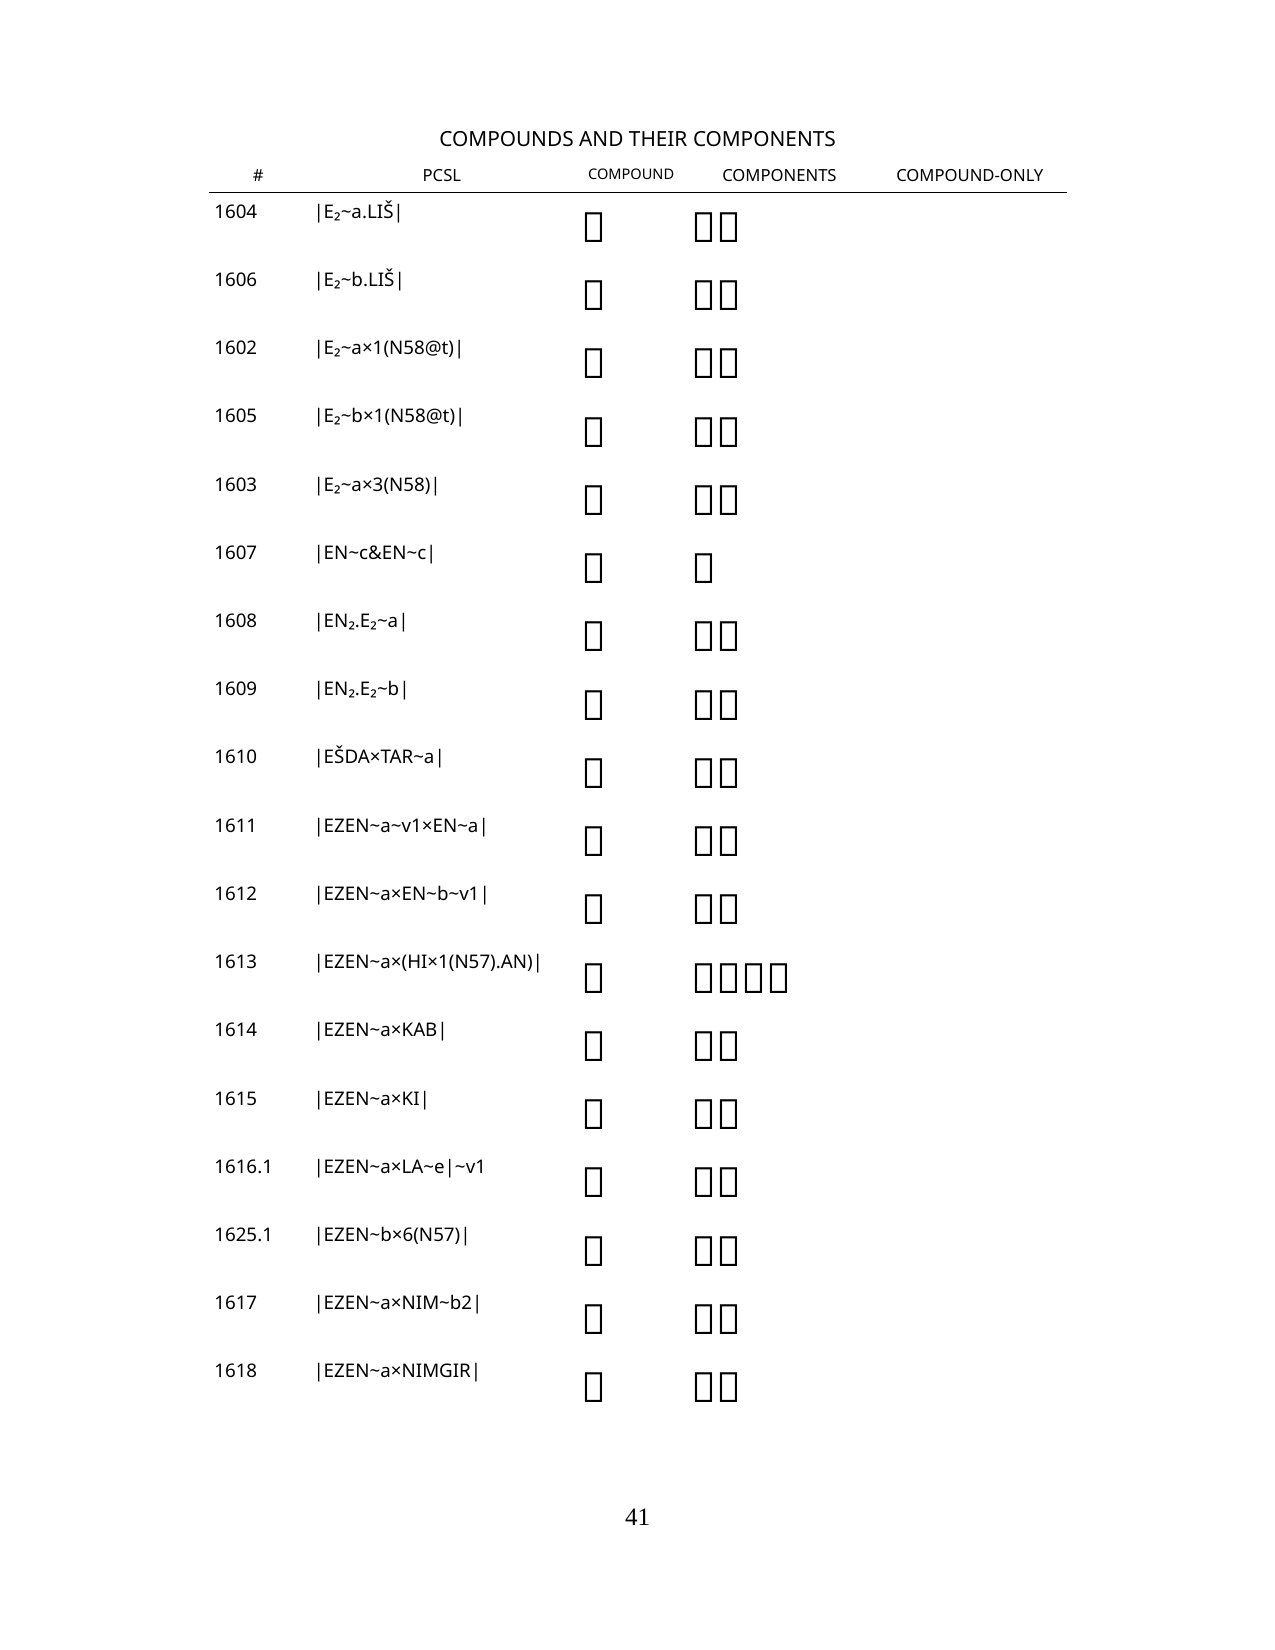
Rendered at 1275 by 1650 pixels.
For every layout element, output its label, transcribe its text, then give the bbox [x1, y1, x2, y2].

table_cell [873, 1216, 1067, 1284]
table_cell |EZEN~a~v1×EN~a| [308, 806, 576, 874]
table_cell # [209, 158, 308, 192]
table_cell 1625.1 [209, 1216, 308, 1284]
table_cell 1603 [209, 465, 308, 533]
table_cell 1607 [209, 533, 308, 602]
table_cell 𒞫𒣼 [686, 260, 872, 329]
table_cell 𒞪𒗜 [686, 329, 872, 397]
table_cell 1618 [209, 1352, 308, 1420]
table_cell 𒟌𒡕𒗚𒜏 [686, 943, 872, 1011]
table_cell [873, 1148, 1067, 1216]
table_cell |EZEN~a×EN~b~v1| [308, 875, 576, 943]
table_cell 1610 [209, 738, 308, 806]
table_cell 𒟌𒢁 [686, 1011, 872, 1079]
table_header COMPOUNDS AND THEIR COMPONENTS [209, 118, 1067, 158]
table_cell [873, 806, 1067, 874]
table_cell 𒳇 [576, 329, 686, 397]
table_cell 𒳖 [576, 1148, 686, 1216]
table_cell [873, 1284, 1067, 1352]
table_cell |EZEN~b×6(N57)| [308, 1216, 576, 1284]
table_cell 𒳘 [576, 1352, 686, 1420]
table_cell [873, 943, 1067, 1011]
table_cell COMPOUND-ONLY [873, 158, 1067, 192]
table_cell 𒞫𒗜 [686, 397, 872, 465]
table_cell [873, 193, 1067, 260]
table_cell 𒞽𒞫 [686, 670, 872, 738]
table_cell 𒞪𒣼 [686, 193, 872, 260]
table_cell 𒟍𒞱 [686, 806, 872, 874]
table_cell [873, 397, 1067, 465]
table_cell 𒟊𒩦 [686, 738, 872, 806]
table_cell 𒟌𒞶 [686, 875, 872, 943]
table_cell |EZEN~a×NIM~b2| [308, 1284, 576, 1352]
table_cell 1602 [209, 329, 308, 397]
table_cell 1608 [209, 602, 308, 670]
table_cell [873, 465, 1067, 533]
table_cell [873, 329, 1067, 397]
table_cell 𒳋 [576, 260, 686, 329]
table_cell 𒳠 [576, 1216, 686, 1284]
table_cell [873, 738, 1067, 806]
table_cell 𒳔 [576, 1079, 686, 1147]
table_cell [873, 670, 1067, 738]
table_cell 𒞽𒞪 [686, 602, 872, 670]
table_cell |EZEN~a×KAB| [308, 1011, 576, 1079]
table_cell 𒳊 [576, 397, 686, 465]
table_cell 𒟌𒥫 [686, 1284, 872, 1352]
table_cell [873, 1011, 1067, 1079]
table_cell [873, 875, 1067, 943]
table_cell 1605 [209, 397, 308, 465]
table_cell 𒳓 [576, 1011, 686, 1079]
table_cell |EN~c&EN~c| [308, 533, 576, 602]
table_cell [873, 602, 1067, 670]
table_cell PCSL [308, 158, 576, 192]
table_cell 𒟌𒢟 [686, 1079, 872, 1147]
table_cell |E₂~b×1(N58@t)| [308, 397, 576, 465]
table_cell |EZEN~a×KI| [308, 1079, 576, 1147]
table_cell 𒳒 [576, 943, 686, 1011]
table_cell [873, 1079, 1067, 1147]
table_cell |EN₂.E₂~b| [308, 670, 576, 738]
table_cell |EN₂.E₂~a| [308, 602, 576, 670]
table_cell |E₂~a×1(N58@t)| [308, 329, 576, 397]
table_cell [873, 533, 1067, 602]
table_cell 1604 [209, 193, 308, 260]
table_cell |EZEN~a×(HI×1(N57).AN)| [308, 943, 576, 1011]
table_cell 1617 [209, 1284, 308, 1352]
table_cell 𒳍 [576, 602, 686, 670]
table_cell 𒟎𒚢 [686, 1216, 872, 1284]
table_cell 1616.1 [209, 1148, 308, 1216]
table_cell |E₂~b.LIŠ| [308, 260, 576, 329]
table_cell 𒳌 [576, 533, 686, 602]
table_cell |EZEN~a×LA~e|~v1 [308, 1148, 576, 1216]
table_cell 𒳈 [576, 465, 686, 533]
table_cell 1613 [209, 943, 308, 1011]
table_cell 1614 [209, 1011, 308, 1079]
table_cell [873, 1352, 1067, 1420]
table_cell |E₂~a.LIŠ| [308, 193, 576, 260]
table_cell COMPOUND [576, 158, 686, 192]
table_cell 1612 [209, 875, 308, 943]
table_cell 𒳗 [576, 1284, 686, 1352]
table_cell 𒟌𒥭 [686, 1352, 872, 1420]
table_cell |EZEN~a×NIMGIR| [308, 1352, 576, 1420]
table_cell 1609 [209, 670, 308, 738]
table_cell 𒳉 [576, 193, 686, 260]
table_cell 𒳑 [576, 875, 686, 943]
table_cell |E₂~a×3(N58)| [308, 465, 576, 533]
table_cell 𒞸 [686, 533, 872, 602]
table_cell 𒳎 [576, 670, 686, 738]
table_cell 1611 [209, 806, 308, 874]
table_cell 𒳏 [576, 738, 686, 806]
table_cell |EŠDA×TAR~a| [308, 738, 576, 806]
table_cell 1615 [209, 1079, 308, 1147]
table_cell 𒳐 [576, 806, 686, 874]
table_cell 𒟌𒣝 [686, 1148, 872, 1216]
table_cell 1606 [209, 260, 308, 329]
table_cell COMPONENTS [686, 158, 872, 192]
table_cell 𒞪𒘾 [686, 465, 872, 533]
table_cell [873, 260, 1067, 329]
